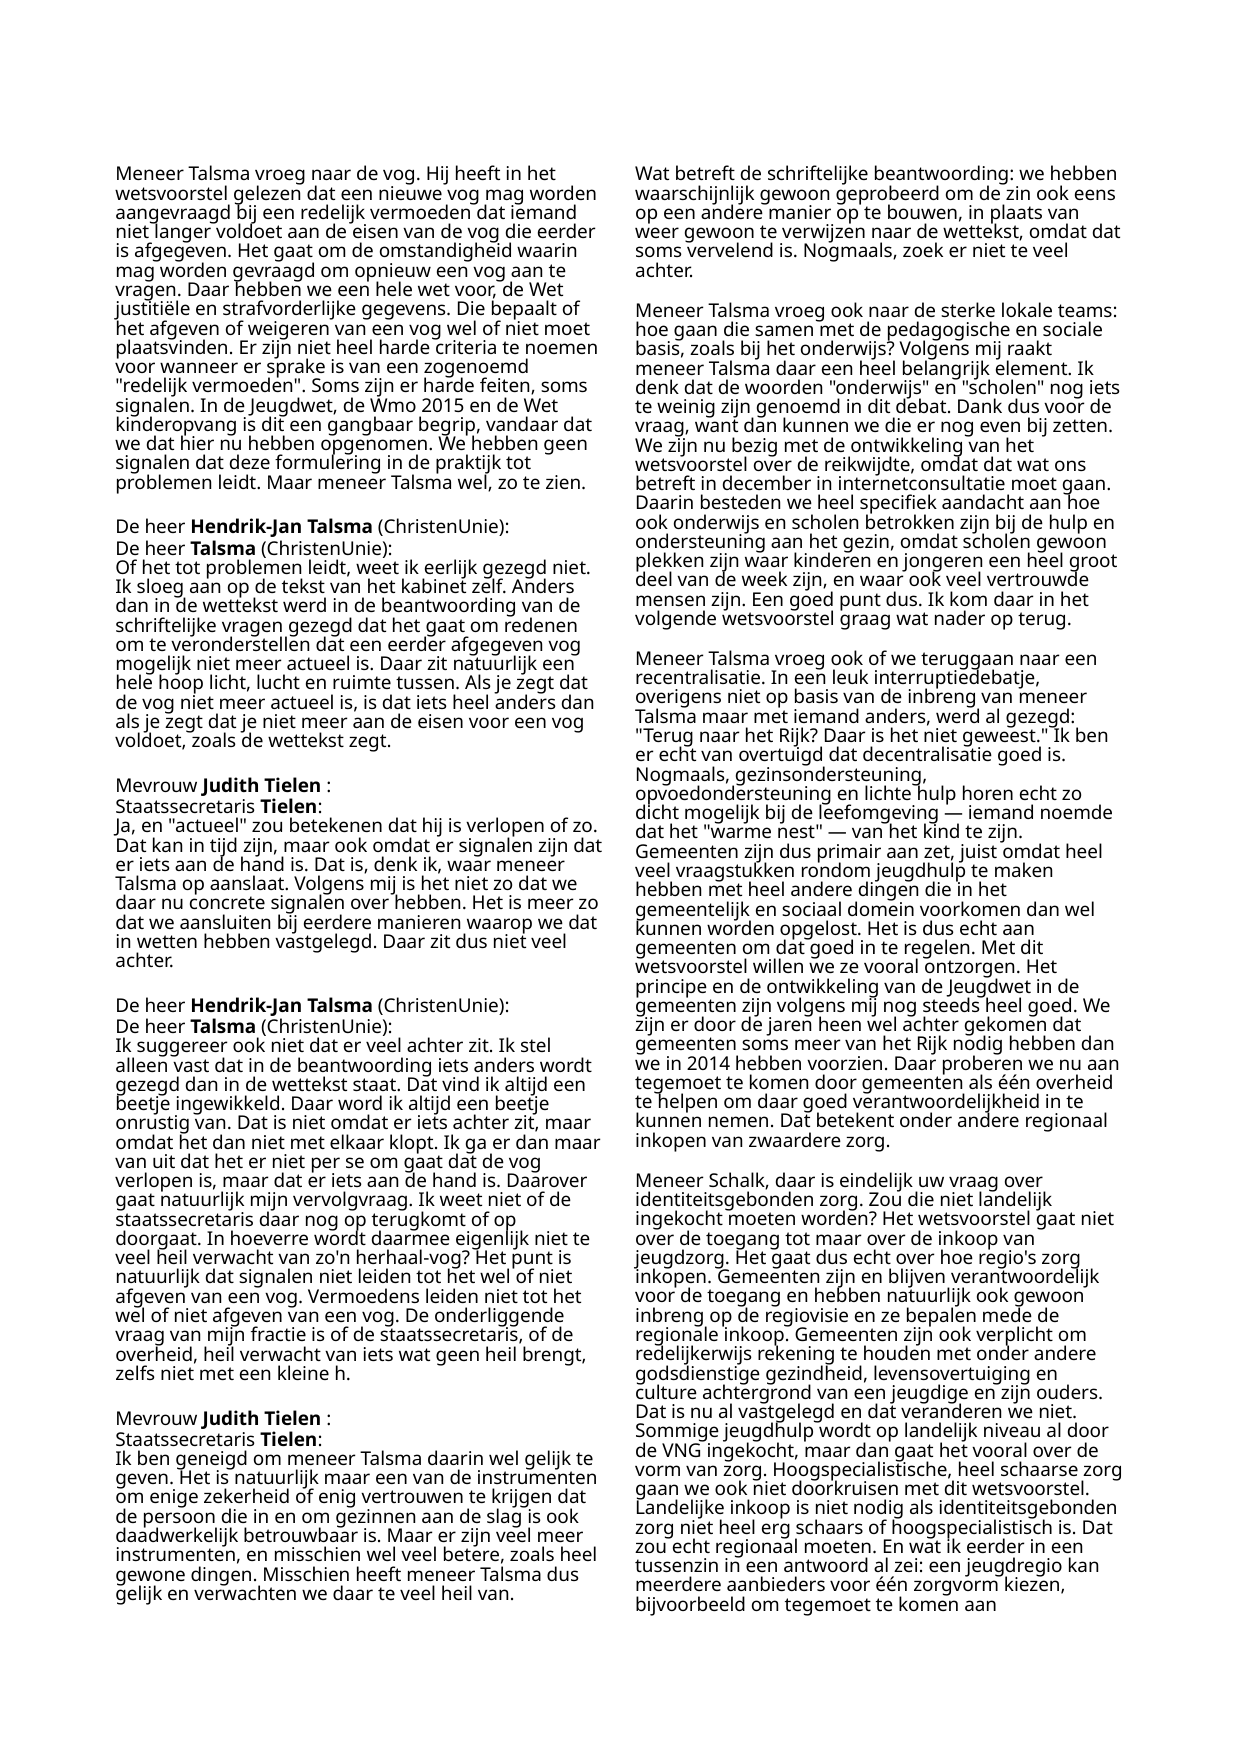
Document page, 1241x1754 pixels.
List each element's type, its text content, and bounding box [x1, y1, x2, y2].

text De heer Hendrik-Jan Talsma (ChristenUnie): [115, 992, 605, 1018]
text Mevrouw Judith Tielen : [115, 772, 605, 798]
text Meneer Talsma vroeg ook naar de sterke lokale teams: hoe gaan die samen met de pedagogische en sociale basis, zoals bij het onderwijs? Volgens mij raakt meneer Talsma daar een heel belangrijk element. Ik denk dat de woorden "onderwijs" en "scholen" nog iets te weinig zijn genoemd in dit debat. Dank dus voor de vraag, want dan kunnen we die er nog even bij zetten. We zijn nu bezig met de ontwikkeling van het wetsvoorstel over de reikwijdte, omdat dat wat ons betreft in december in internetconsultatie moet gaan. Daarin besteden we heel specifiek aandacht aan hoe ook onderwijs en scholen betrokken zijn bij de hulp en ondersteuning aan het gezin, omdat scholen gewoon plekken zijn waar kinderen en jongeren een heel groot deel van de week zijn, en waar ook veel vertrouwde mensen zijn. Een goed punt dus. Ik kom daar in het volgende wetsvoorstel graag wat nader op terug. [635, 302, 1125, 629]
text Wat betreft de schriftelijke beantwoording: we hebben waarschijnlijk gewoon geprobeerd om de zin ook eens op een andere manier op te bouwen, in plaats van weer gewoon te verwijzen naar de wettekst, omdat dat soms vervelend is. Nogmaals, zoek er niet te veel achter. [635, 165, 1125, 281]
text Staatssecretaris Tielen: [115, 1431, 605, 1450]
text Of het tot problemen leidt, weet ik eerlijk gezegd niet. Ik sloeg aan op de tekst van het kabinet zelf. Anders dan in de wettekst werd in de beantwoording van de schriftelijke vragen gezegd dat het gaat om redenen om te veronderstellen dat een eerder afgegeven vog mogelijk niet meer actueel is. Daar zit natuurlijk een hele hoop licht, lucht en ruimte tussen. Als je zegt dat de vog niet meer actueel is, is dat iets heel anders dan als je zegt dat je niet meer aan de eisen voor een vog voldoet, zoals de wettekst zegt. [115, 559, 605, 751]
text Meneer Talsma vroeg ook of we teruggaan naar een recentralisatie. In een leuk interruptiedebatje, overigens niet op basis van de inbreng van meneer Talsma maar met iemand anders, werd al gezegd: "Terug naar het Rijk? Daar is het niet geweest." Ik ben er echt van overtuigd dat decentralisatie goed is. Nogmaals, gezinsondersteuning, opvoedondersteuning en lichte hulp horen echt zo dicht mogelijk bij de leefomgeving — iemand noemde dat het "warme nest" — van het kind te zijn. Gemeenten zijn dus primair aan zet, juist omdat heel veel vraagstukken rondom jeugdhulp te maken hebben met heel andere dingen die in het gemeentelijk en sociaal domein voorkomen dan wel kunnen worden opgelost. Het is dus echt aan gemeenten om dat goed in te regelen. Met dit wetsvoorstel willen we ze vooral ontzorgen. Het principe en de ontwikkeling van de Jeugdwet in de gemeenten zijn volgens mij nog steeds heel goed. We zijn er door de jaren heen wel achter gekomen dat gemeenten soms meer van het Rijk nodig hebben dan we in 2014 hebben voorzien. Daar proberen we nu aan tegemoet te komen door gemeenten als één overheid te helpen om daar goed verantwoordelijkheid in te kunnen nemen. Dat betekent onder andere regionaal inkopen van zwaardere zorg. [635, 650, 1125, 1151]
text Ik ben geneigd om meneer Talsma daarin wel gelijk te geven. Het is natuurlijk maar een van de instrumenten om enige zekerheid of enig vertrouwen te krijgen dat de persoon die in en om gezinnen aan de slag is ook daadwerkelijk betrouwbaar is. Maar er zijn veel meer instrumenten, en misschien wel veel betere, zoals heel gewone dingen. Misschien heeft meneer Talsma dus gelijk en verwachten we daar te veel heil van. [115, 1450, 605, 1604]
text Ja, en "actueel" zou betekenen dat hij is verlopen of zo. Dat kan in tijd zijn, maar ook omdat er signalen zijn dat er iets aan de hand is. Dat is, denk ik, waar meneer Talsma op aanslaat. Volgens mij is het niet zo dat we daar nu concrete signalen over hebben. Het is meer zo dat we aansluiten bij eerdere manieren waarop we dat in wetten hebben vastgelegd. Daar zit dus niet veel achter. [115, 817, 605, 971]
text De heer Talsma (ChristenUnie): [115, 539, 605, 559]
text Staatssecretaris Tielen: [115, 798, 605, 817]
text Meneer Talsma vroeg naar de vog. Hij heeft in het wetsvoorstel gelezen dat een nieuwe vog mag worden aangevraagd bij een redelijk vermoeden dat iemand niet langer voldoet aan de eisen van de vog die eerder is afgegeven. Het gaat om de omstandigheid waarin mag worden gevraagd om opnieuw een vog aan te vragen. Daar hebben we een hele wet voor, de Wet justitiële en strafvorderlijke gegevens. Die bepaalt of het afgeven of weigeren van een vog wel of niet moet plaatsvinden. Er zijn niet heel harde criteria te noemen voor wanneer er sprake is van een zogenoemd "redelijk vermoeden". Soms zijn er harde feiten, soms signalen. In de Jeugdwet, de Wmo 2015 en de Wet kinderopvang is dit een gangbaar begrip, vandaar dat we dat hier nu hebben opgenomen. We hebben geen signalen dat deze formulering in de praktijk tot problemen leidt. Maar meneer Talsma wel, zo te zien. [115, 165, 605, 493]
text Mevrouw Judith Tielen : [115, 1405, 605, 1431]
text De heer Talsma (ChristenUnie): [115, 1018, 605, 1037]
text Meneer Schalk, daar is eindelijk uw vraag over identiteitsgebonden zorg. Zou die niet landelijk ingekocht moeten worden? Het wetsvoorstel gaat niet over de toegang tot maar over de inkoop van jeugdzorg. Het gaat dus echt over hoe regio's zorg inkopen. Gemeenten zijn en blijven verantwoordelijk voor de toegang en hebben natuurlijk ook gewoon inbreng op de regiovisie en ze bepalen mede de regionale inkoop. Gemeenten zijn ook verplicht om redelijkerwijs rekening te houden met onder andere godsdienstige gezindheid, levensovertuiging en culture achtergrond van een jeugdige en zijn ouders. Dat is nu al vastgelegd en dat veranderen we niet. Sommige jeugdhulp wordt op landelijk niveau al door de VNG ingekocht, maar dan gaat het vooral over de vorm van zorg. Hoogspecialistische, heel schaarse zorg gaan we ook niet doorkruisen met dit wetsvoorstel. Landelijke inkoop is niet nodig als identiteitsgebonden zorg niet heel erg schaars of hoogspecialistisch is. Dat zou echt regionaal moeten. En wat ik eerder in een tussenzin in een antwoord al zei: een jeugdregio kan meerdere aanbieders voor één zorgvorm kiezen, bijvoorbeeld om tegemoet te komen aan [635, 1172, 1125, 1615]
text De heer Hendrik-Jan Talsma (ChristenUnie): [115, 514, 605, 539]
text Ik suggereer ook niet dat er veel achter zit. Ik stel alleen vast dat in de beantwoording iets anders wordt gezegd dan in de wettekst staat. Dat vind ik altijd een beetje ingewikkeld. Daar word ik altijd een beetje onrustig van. Dat is niet omdat er iets achter zit, maar omdat het dan niet met elkaar klopt. Ik ga er dan maar van uit dat het er niet per se om gaat dat de vog verlopen is, maar dat er iets aan de hand is. Daarover gaat natuurlijk mijn vervolgvraag. Ik weet niet of de staatssecretaris daar nog op terugkomt of op doorgaat. In hoeverre wordt daarmee eigenlijk niet te veel heil verwacht van zo'n herhaal-vog? Het punt is natuurlijk dat signalen niet leiden tot het wel of niet afgeven van een vog. Vermoedens leiden niet tot het wel of niet afgeven van een vog. De onderliggende vraag van mijn fractie is of de staatssecretaris, of de overheid, heil verwacht van iets wat geen heil brengt, zelfs niet met een kleine h. [115, 1037, 605, 1384]
